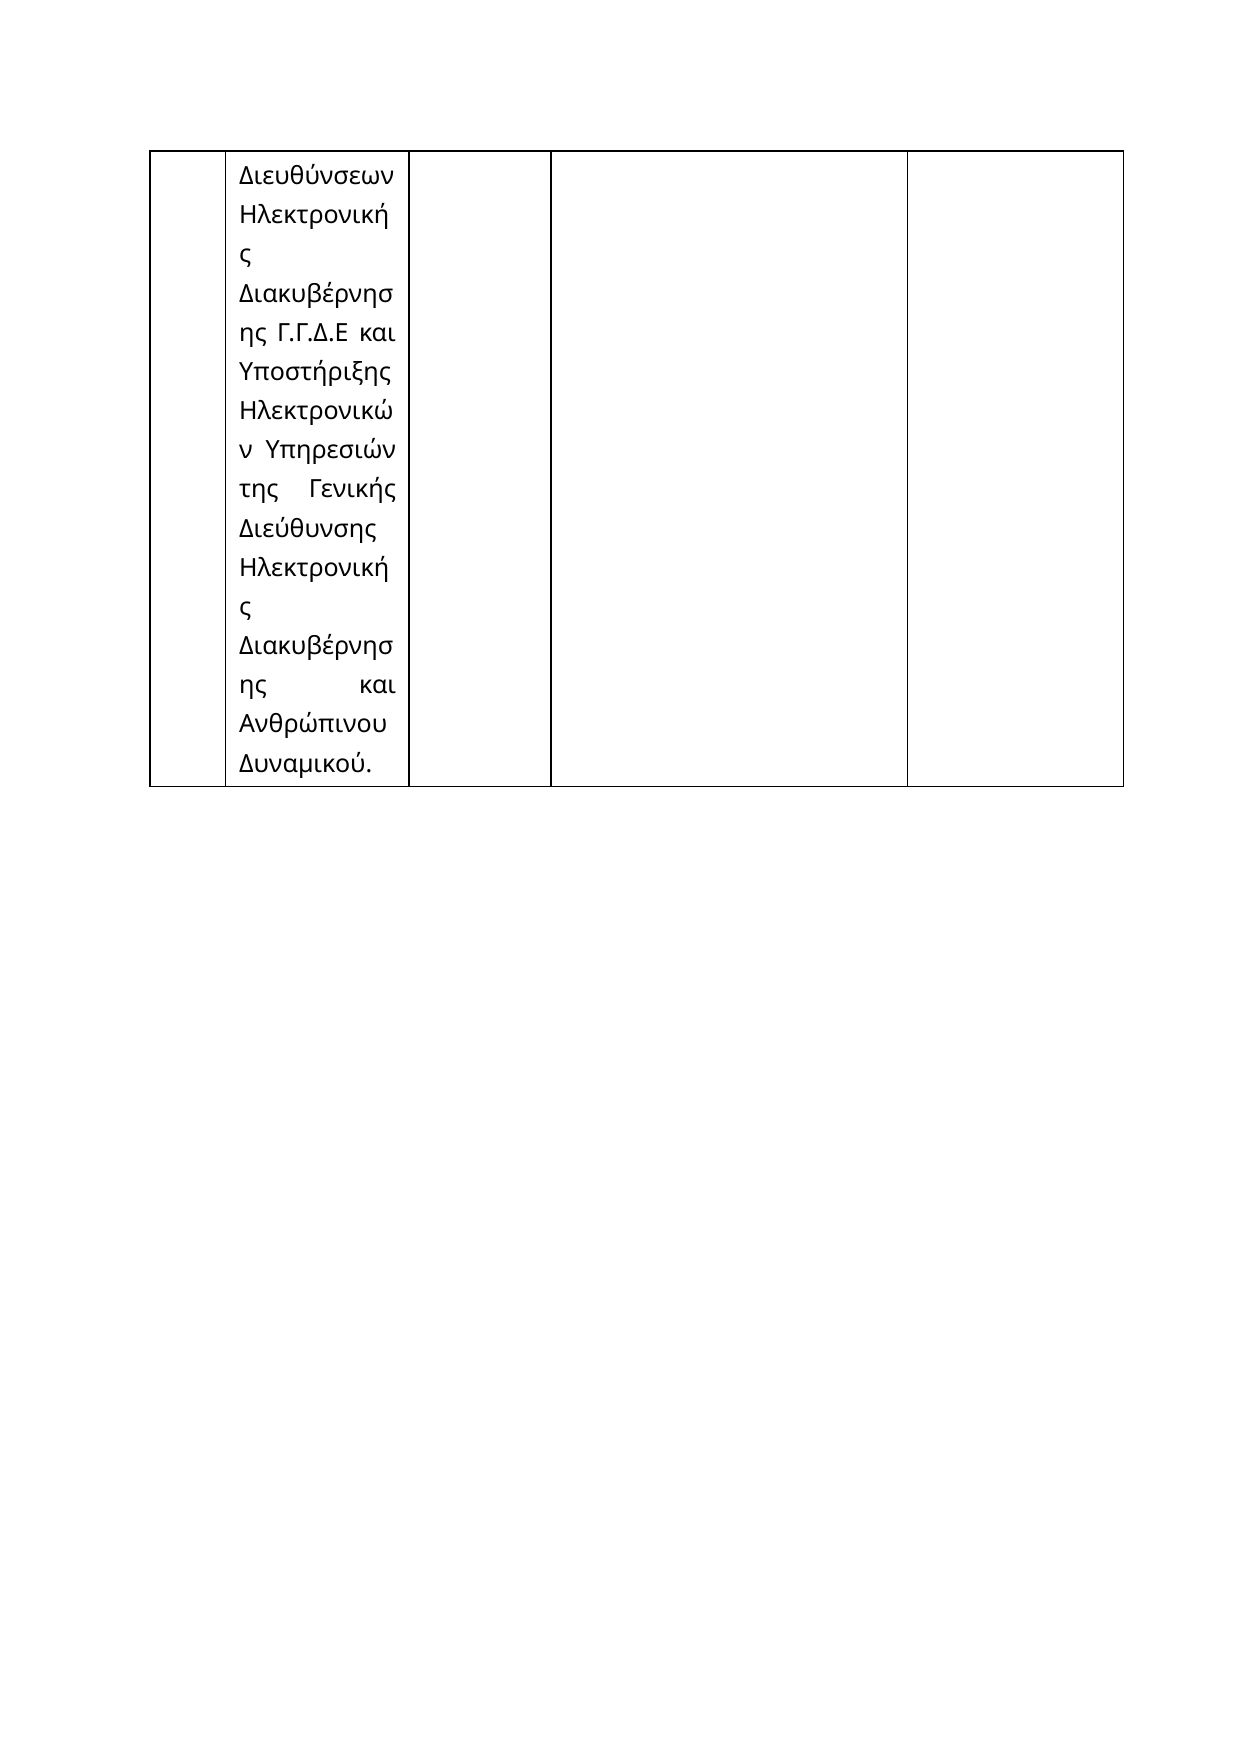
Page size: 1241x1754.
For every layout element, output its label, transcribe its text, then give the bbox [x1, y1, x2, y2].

table_cell [908, 152, 1123, 786]
table_cell Διευθύνσεων Ηλεκτρονικής Διακυβέρνησης Γ.Γ.Δ.Ε και Υποστήριξης Ηλεκτρονικών Υπηρεσιών της Γενικής Διεύθυνσης Ηλεκτρονικής Διακυβέρνησης και Ανθρώπινου Δυναμικού. [226, 152, 408, 786]
table_cell [552, 152, 907, 786]
table_cell [410, 152, 550, 786]
table_cell [151, 152, 225, 786]
